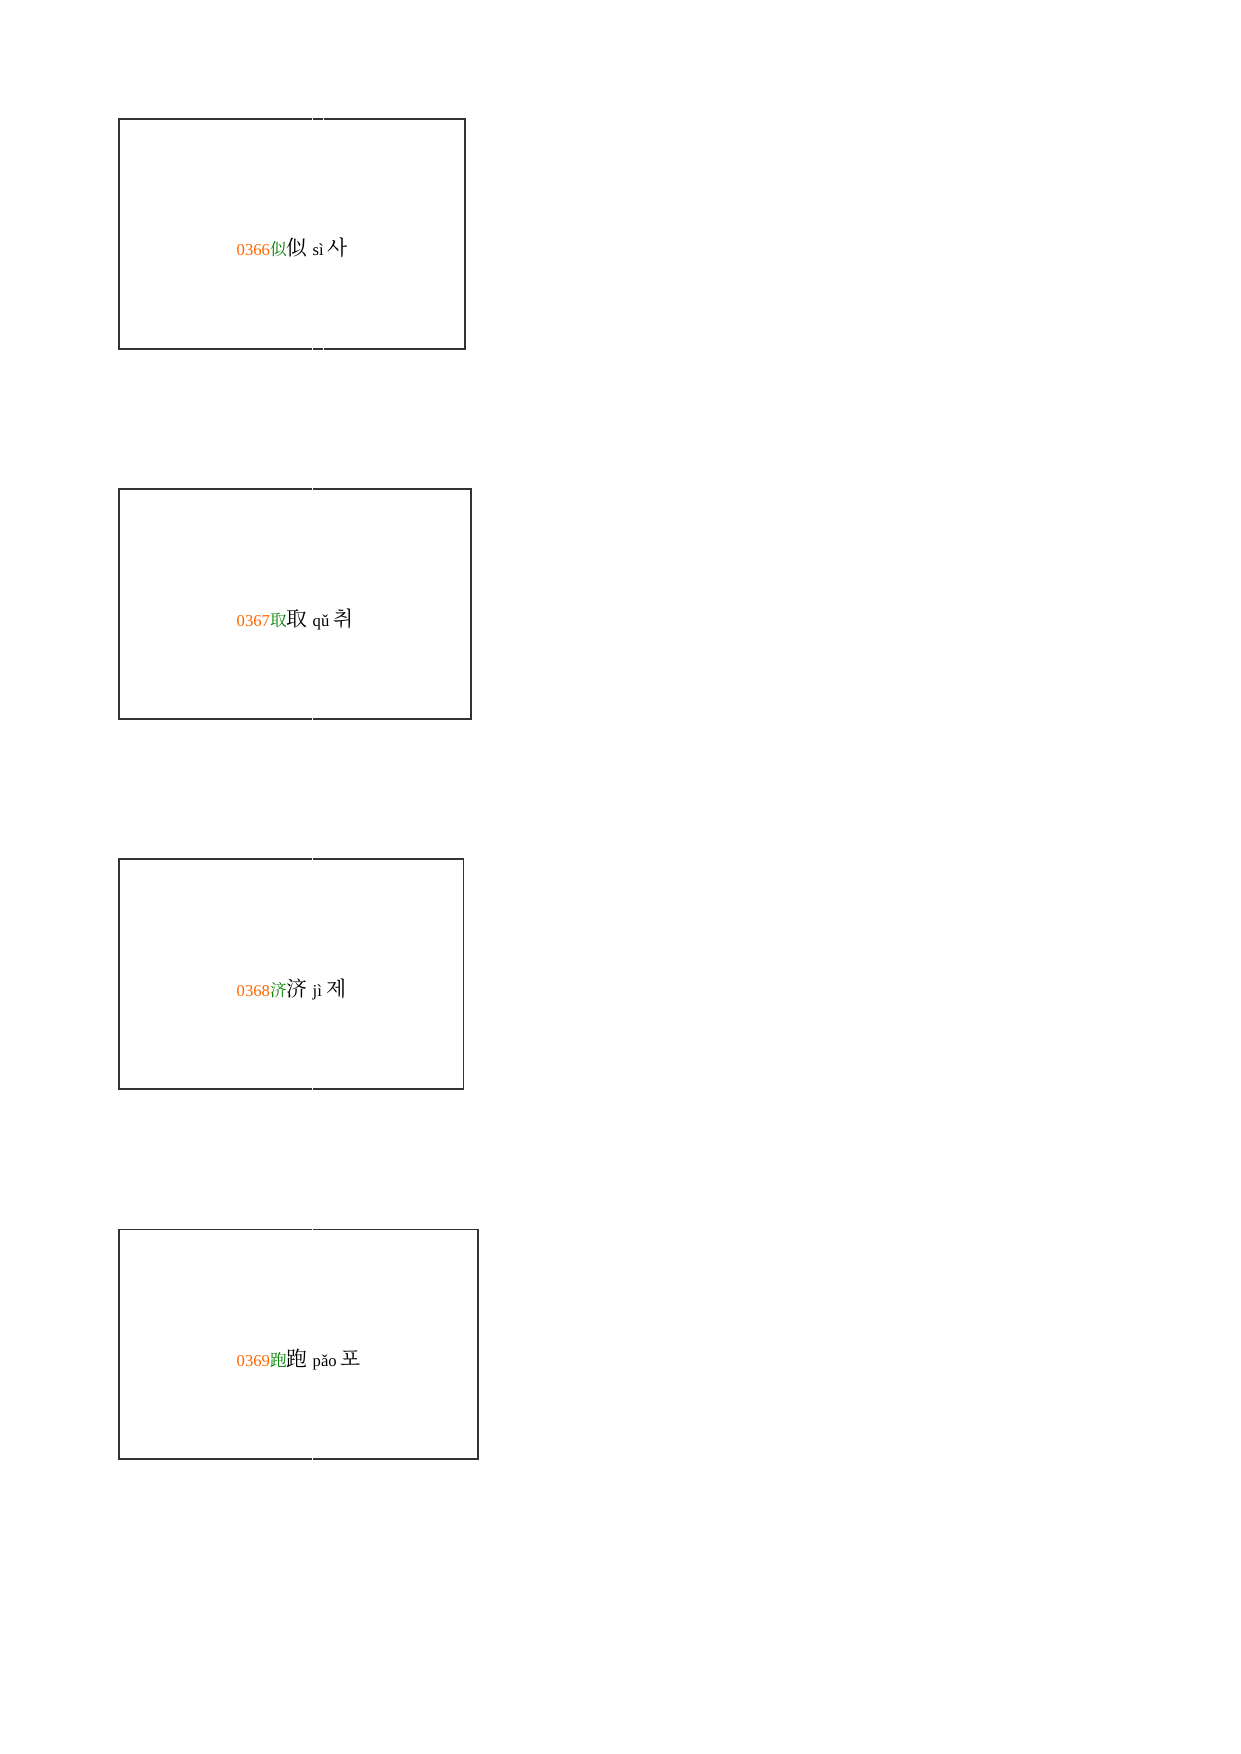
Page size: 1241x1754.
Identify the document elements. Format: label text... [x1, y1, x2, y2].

text 0366似似 sì 사 [120, 119, 464, 349]
text [472, 488, 1122, 719]
text [479, 1228, 1122, 1460]
text 0367取取 qǔ 취 [120, 489, 470, 719]
text [464, 858, 1122, 1090]
text 0368济济 jì 제 [120, 859, 463, 1089]
text 0369跑跑 pǎo 포 [120, 1230, 477, 1459]
text [466, 118, 1122, 349]
